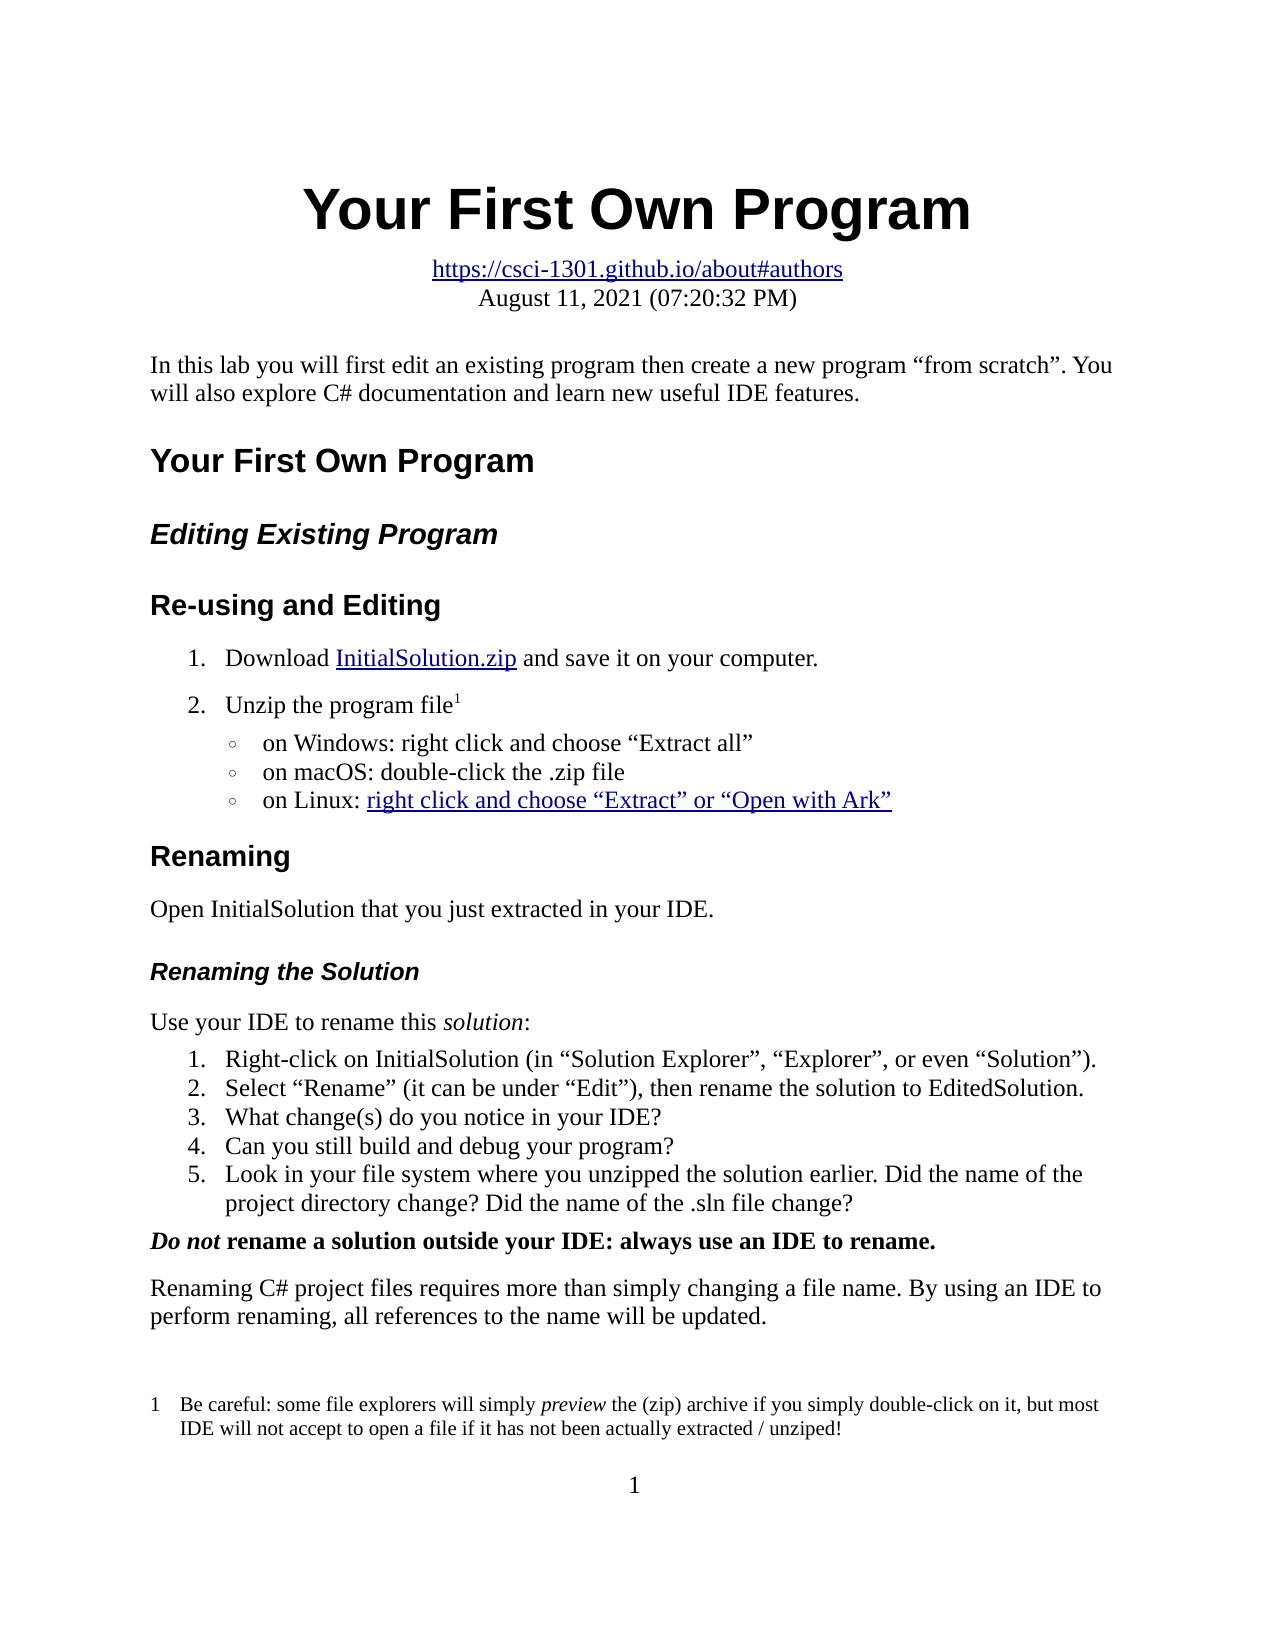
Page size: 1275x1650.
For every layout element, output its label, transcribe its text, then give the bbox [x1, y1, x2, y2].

subtitle Re-using and Editing [150, 588, 1125, 622]
text August 11, 2021 (07:20:32 PM) [150, 283, 1125, 312]
list Unzip the program file [187, 690, 1125, 719]
list on macOS: double-click the .zip file [225, 757, 1125, 785]
text Renaming C# project files requires more than simply changing a file name. By using an IDE to perform renaming, all references to the name will be updated. [150, 1273, 1125, 1330]
list Look in your file system where you unzipped the solution earlier. Did the name of the project directory change? Did the name of the .sln file change? [187, 1159, 1125, 1217]
text Open InitialSolution that you just extracted in your IDE. [150, 894, 1125, 923]
text Do not rename a solution outside your IDE: always use an IDE to rename. [150, 1226, 1125, 1255]
subtitle Renaming [150, 839, 1125, 873]
subtitle Renaming the Solution [150, 957, 1125, 985]
list Download InitialSolution.zip and save it on your computer. [187, 643, 1125, 672]
list What change(s) do you notice in your IDE? [187, 1102, 1125, 1131]
title Your First Own Program [150, 175, 1125, 242]
subtitle Editing Existing Program [150, 517, 1125, 551]
list on Windows: right click and choose “Extract all” [225, 728, 1125, 757]
text Use your IDE to rename this solution: [150, 1007, 1125, 1036]
subtitle Your First Own Program [150, 441, 1125, 480]
list Right-click on InitialSolution (in “Solution Explorer”, “Explorer”, or even “Solution”). [187, 1044, 1125, 1073]
list Be careful: some file explorers will simply preview the (zip) archive if you simply double-click on it, but most IDE will not accept to open a file if it has not been actually extracted / unziped! [150, 1392, 1125, 1440]
list on Linux: right click and choose “Extract” or “Open with Ark” [225, 785, 1125, 814]
list Select “Rename” (it can be under “Edit”), then rename the solution to EditedSolution. [187, 1073, 1125, 1102]
text https://csci-1301.github.io/about#authors [150, 254, 1125, 283]
list Can you still build and debug your program? [187, 1131, 1125, 1159]
text In this lab you will first edit an existing program then create a new program “from scratch”. You will also explore C# documentation and learn new useful IDE features. [150, 350, 1125, 407]
